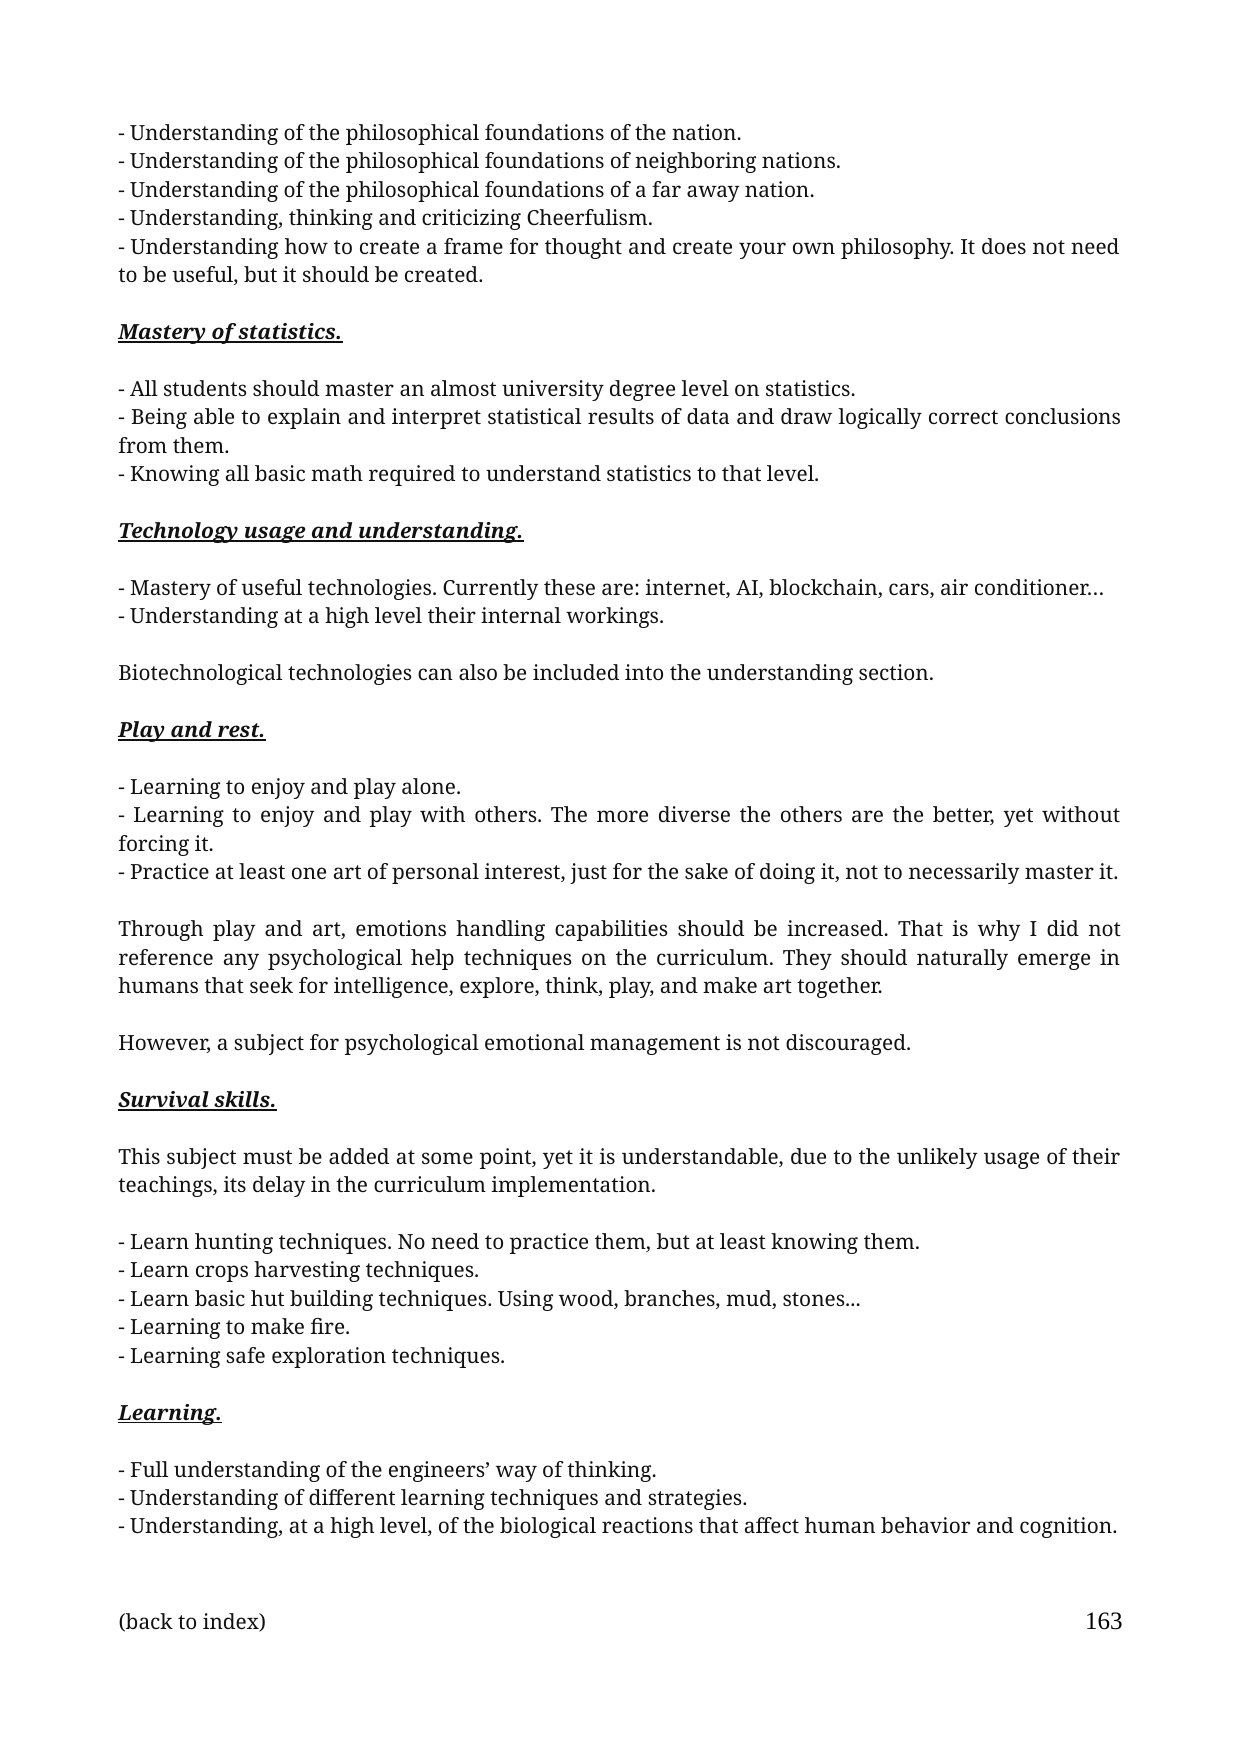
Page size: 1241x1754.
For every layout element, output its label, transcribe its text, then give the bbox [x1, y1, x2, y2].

text - Learning to make fire. [118, 1312, 1122, 1341]
text Mastery of statistics. [118, 317, 1122, 346]
text This subject must be added at some point, yet it is understandable, due to the unlikely usage of their teachings, its delay in the curriculum implementation. [118, 1142, 1122, 1199]
text - Full understanding of the engineers’ way of thinking. [118, 1455, 1122, 1483]
text However, a subject for psychological emotional management is not discouraged. [118, 1028, 1122, 1057]
text - Learning to enjoy and play with others. The more diverse the others are the better, yet without forcing it. [118, 801, 1122, 857]
text - Learning to enjoy and play alone. [118, 772, 1122, 801]
text - Mastery of useful technologies. Currently these are: internet, AI, blockchain, cars, air conditioner… [118, 573, 1122, 602]
text - Understanding of the philosophical foundations of neighboring nations. [118, 147, 1122, 175]
text - Understanding of the philosophical foundations of a far away nation. [118, 175, 1122, 203]
text - All students should master an almost university degree level on statistics. [118, 374, 1122, 402]
text - Learn hunting techniques. No need to practice them, but at least knowing them. [118, 1227, 1122, 1256]
text Play and rest. [118, 715, 1122, 744]
text - Practice at least one art of personal interest, just for the sake of doing it, not to necessarily master it. [118, 857, 1122, 886]
text Survival skills. [118, 1085, 1122, 1113]
text Learning. [118, 1398, 1122, 1426]
text - Understanding of different learning techniques and strategies. [118, 1483, 1122, 1512]
text - Learn crops harvesting techniques. [118, 1256, 1122, 1284]
text - Learn basic hut building techniques. Using wood, branches, mud, stones... [118, 1284, 1122, 1312]
text - Being able to explain and interpret statistical results of data and draw logically correct conclusions from them. [118, 402, 1122, 459]
text - Understanding at a high level their internal workings. [118, 602, 1122, 630]
text Technology usage and understanding. [118, 516, 1122, 545]
text - Learning safe exploration techniques. [118, 1341, 1122, 1369]
text Through play and art, emotions handling capabilities should be increased. That is why I did not reference any psychological help techniques on the curriculum. They should naturally emerge in humans that seek for intelligence, explore, think, play, and make art together. [118, 914, 1122, 1000]
text Biotechnological technologies can also be included into the understanding section. [118, 658, 1122, 687]
text - Knowing all basic math required to understand statistics to that level. [118, 459, 1122, 488]
text - Understanding, thinking and criticizing Cheerfulism. [118, 203, 1122, 232]
text - Understanding of the philosophical foundations of the nation. [118, 118, 1122, 147]
text - Understanding, at a high level, of the biological reactions that affect human behavior and cognition. [118, 1512, 1122, 1540]
text - Understanding how to create a frame for thought and create your own philosophy. It does not need to be useful, but it should be created. [118, 232, 1122, 289]
